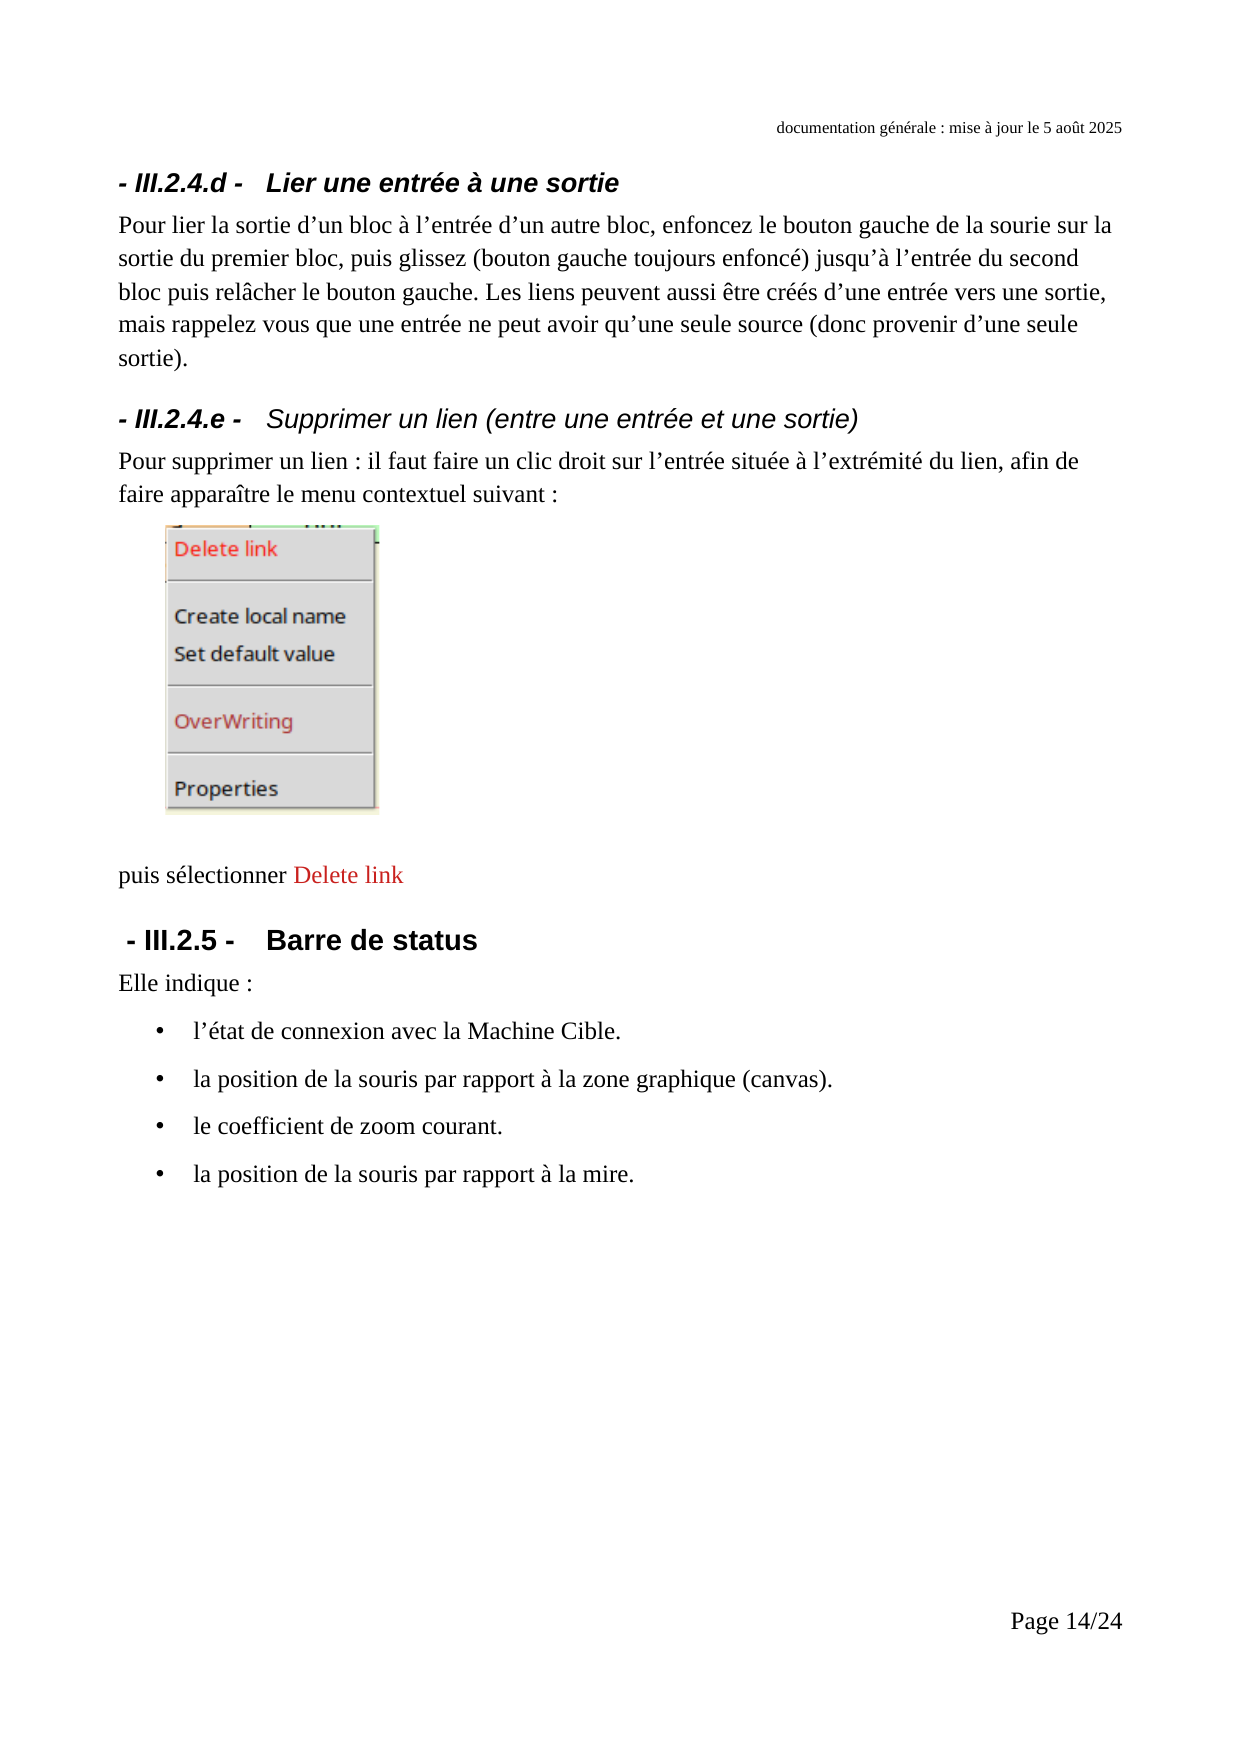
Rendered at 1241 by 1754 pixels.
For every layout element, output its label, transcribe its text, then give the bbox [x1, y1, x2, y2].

picture [165, 525, 380, 815]
list la position de la souris par rapport à la mire. [156, 1159, 1122, 1188]
subtitle Barre de status [118, 922, 1122, 956]
text Elle indique : [118, 968, 1122, 997]
list le coefficient de zoom courant. [156, 1111, 1122, 1140]
subtitle Supprimer un lien (entre une entrée et une sortie) [118, 403, 1122, 434]
text Pour supprimer un lien : il faut faire un clic droit sur l’entrée située à l’extrémité du lien, afin de faire apparaître le menu contextuel suivant : [118, 446, 1122, 508]
subtitle Lier une entrée à une sortie [118, 167, 1122, 198]
list l’état de connexion avec la Machine Cible. [156, 1016, 1122, 1045]
text puis sélectionner Delete link [118, 860, 1122, 889]
text Pour lier la sortie d’un bloc à l’entrée d’un autre bloc, enfoncez le bouton gauche de la sourie sur la sortie du premier bloc, puis glissez (bouton gauche toujours enfoncé) jusqu’à l’entrée du second bloc puis relâcher le bouton gauche. Les liens peuvent aussi être créés d’une entrée vers une sortie, mais rappelez vous que une entrée ne peut avoir qu’une seule source (donc provenir d’une seule sortie). [118, 211, 1122, 371]
list la position de la souris par rapport à la zone graphique (canvas). [156, 1064, 1122, 1092]
